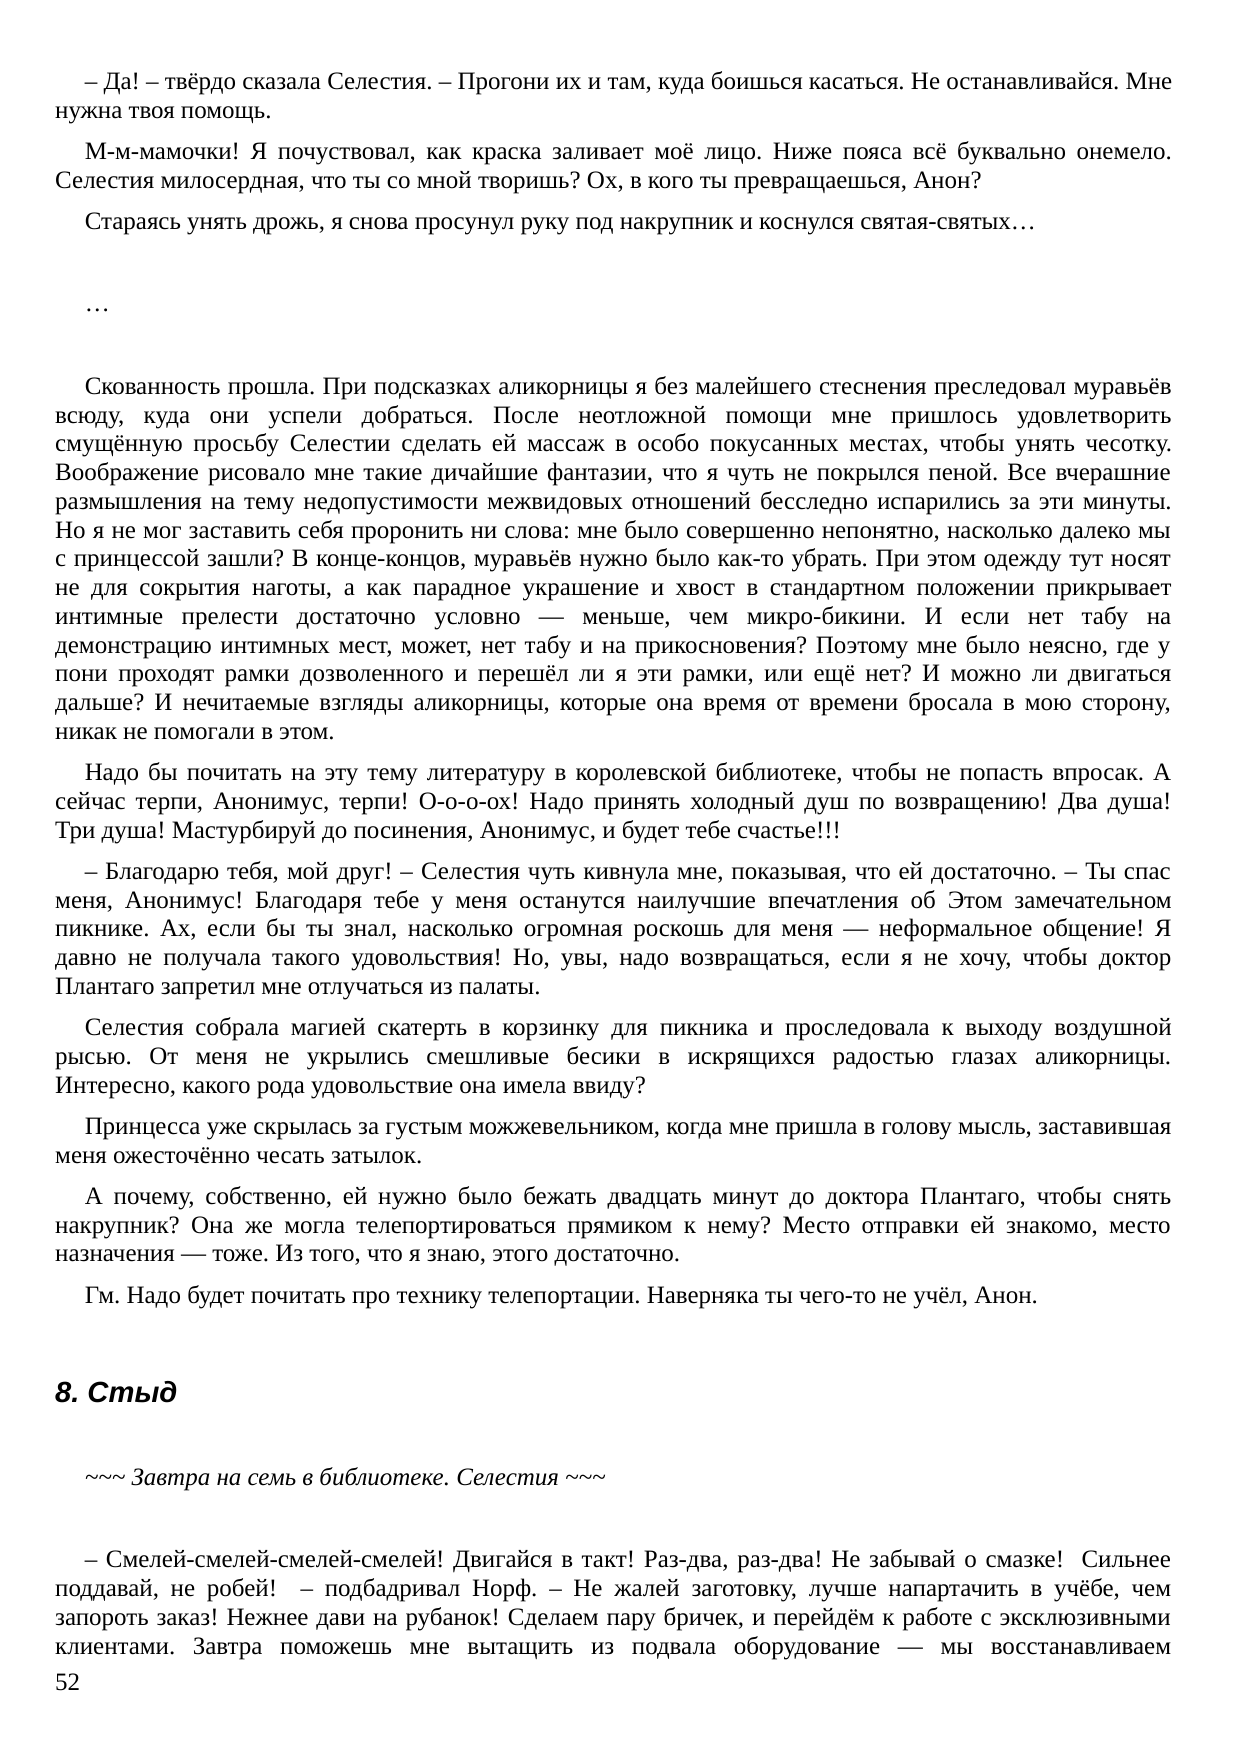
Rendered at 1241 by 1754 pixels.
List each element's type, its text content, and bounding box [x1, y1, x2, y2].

text Стараясь унять дрожь, я снова просунул руку под накрупник и коснулся святая-святых… [55, 206, 1173, 235]
subtitle 8. Стыд [55, 1375, 1173, 1408]
text Гм. Надо будет почитать про технику телепортации. Наверняка ты чего-то не учёл, Анон. [55, 1280, 1173, 1308]
text – Смелей-смелей-смелей-смелей! Двигайся в такт! Раз-два, раз-два! Не забывай о смазке! Сильнее поддавай, не робей! – подбадривал Норф. – Не жалей заготовку, лучше напартачить в учёбе, чем запороть заказ! Нежнее дави на рубанок! Сделаем пару бричек, и перейдём к работе с эксклюзивными клиентами. Завтра поможешь мне вытащить из подвала оборудование — мы восстанавливаем [55, 1544, 1173, 1659]
text М-м-мамочки! Я почуствовал, как краска заливает моё лицо. Ниже пояса всё буквально онемело. Селестия милосердная, что ты со мной творишь? Ох, в кого ты превращаешься, Анон? [55, 136, 1173, 193]
text – Благодарю тебя, мой друг! – Селестия чуть кивнула мне, показывая, что ей достаточно. – Ты спас меня, Анонимус! Благодаря тебе у меня останутся наилучшие впечатления об Этом замечательном пикнике. Ах, если бы ты знал, насколько огромная роскошь для меня — неформальное общение! Я давно не получала такого удовольствия! Но, увы, надо возвращаться, если я не хочу, чтобы доктор Плантаго запретил мне отлучаться из палаты. [55, 856, 1173, 1000]
text А почему, собственно, ей нужно было бежать двадцать минут до доктора Плантаго, чтобы снять накрупник? Она же могла телепортироваться прямиком к нему? Место отправки ей знакомо, место назначения — тоже. Из того, что я знаю, этого достаточно. [55, 1181, 1173, 1267]
text Надо бы почитать на эту тему литературу в королевской библиотеке, чтобы не попасть впросак. А сейчас терпи, Анонимус, терпи! О-о-о-ох! Надо принять холодный душ по возвращению! Два душа! Три душа! Мастурбируй до посинения, Анонимус, и будет тебе счастье!!! [55, 757, 1173, 843]
text … [55, 288, 1173, 317]
text Скованность прошла. При подсказках аликорницы я без малейшего стеснения преследовал муравьёв всюду, куда они успели добраться. После неотложной помощи мне пришлось удовлетворить смущённую просьбу Селестии сделать ей массаж в особо покусанных местах, чтобы унять чесотку. Воображение рисовало мне такие дичайшие фантазии, что я чуть не покрылся пеной. Все вчерашние размышления на тему недопустимости межвидовых отношений бесследно испарились за эти минуты. Но я не мог заставить себя проронить ни слова: мне было совершенно непонятно, насколько далеко мы с принцессой зашли? В конце-концов, муравьёв нужно было как-то убрать. При этом одежду тут носят не для сокрытия наготы, а как парадное украшение и хвост в стандартном положении прикрывает интимные прелести достаточно условно — меньше, чем микро-бикини. И если нет табу на демонстрацию интимных мест, может, нет табу и на прикосновения? Поэтому мне было неясно, где у пони проходят рамки дозволенного и перешёл ли я эти рамки, или ещё нет? И можно ли двигаться дальше? И нечитаемые взгляды аликорницы, которые она время от времени бросала в мою сторону, никак не помогали в этом. [55, 371, 1173, 745]
text ~~~ Завтра на семь в библиотеке. Селестия ~~~ [55, 1462, 1173, 1491]
text Селестия собрала магией скатерть в корзинку для пикника и проследовала к выходу воздушной рысью. От меня не укрылись смешливые бесики в искрящихся радостью глазах аликорницы. Интересно, какого рода удовольствие она имела ввиду? [55, 1012, 1173, 1098]
text Принцесса уже скрылась за густым можжевельником, когда мне пришла в голову мысль, заставившая меня ожесточённо чесать затылок. [55, 1111, 1173, 1168]
text – Да! – твёрдо сказала Селестия. – Прогони их и там, куда боишься касаться. Не останавливайся. Мне нужна твоя помощь. [55, 66, 1173, 123]
